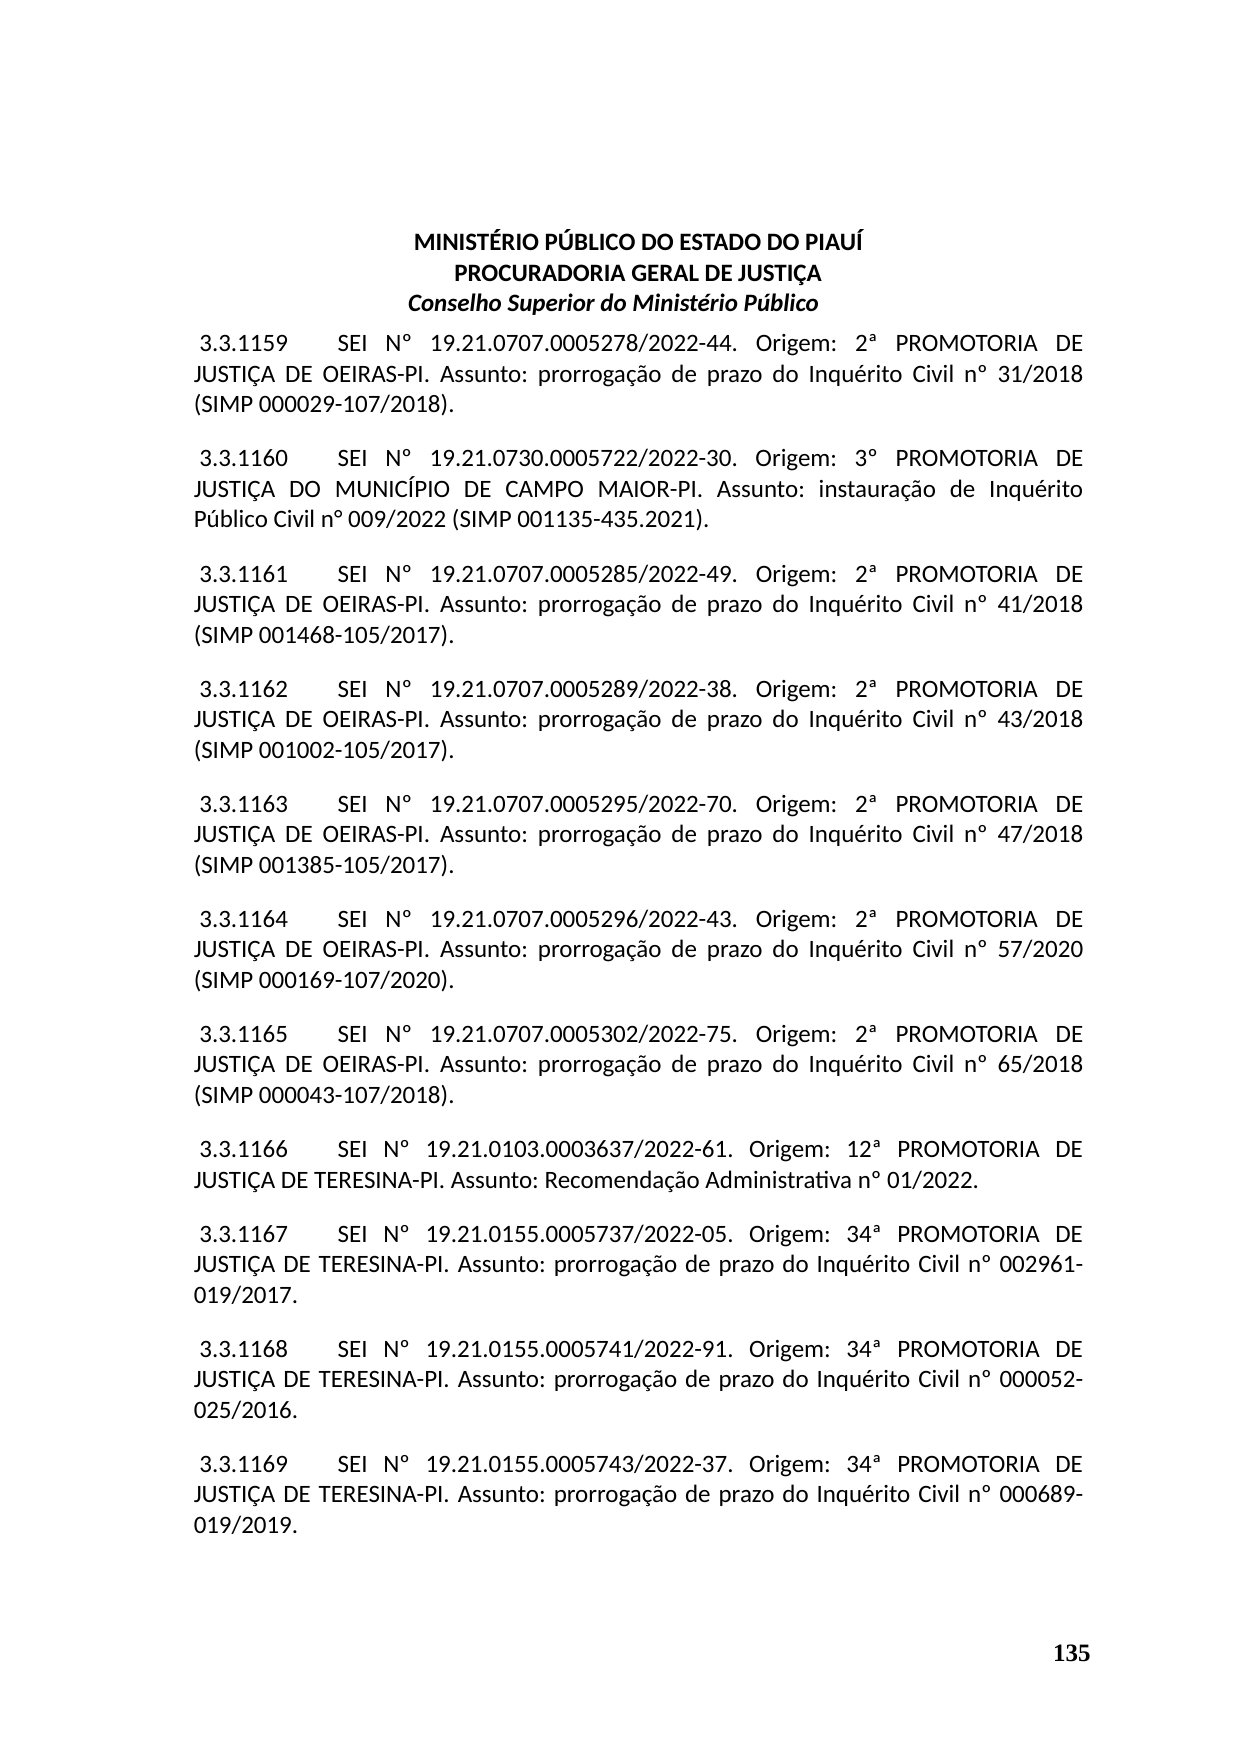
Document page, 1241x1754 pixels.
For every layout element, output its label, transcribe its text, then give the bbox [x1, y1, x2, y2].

list SEI Nº 19.21.0155.0005737/2022-05. Origem: 34ª PROMOTORIA DE JUSTIÇA DE TERESINA-PI. Assunto: prorrogação de prazo do Inquérito Civil nº 002961-019/2017. [193, 1218, 1084, 1309]
list SEI Nº 19.21.0707.0005289/2022-38. Origem: 2ª PROMOTORIA DE JUSTIÇA DE OEIRAS-PI. Assunto: prorrogação de prazo do Inquérito Civil nº 43/2018 (SIMP 001002-105/2017). [193, 673, 1084, 764]
list SEI Nº 19.21.0155.0005741/2022-91. Origem: 34ª PROMOTORIA DE JUSTIÇA DE TERESINA-PI. Assunto: prorrogação de prazo do Inquérito Civil nº 000052-025/2016. [193, 1333, 1084, 1424]
list SEI Nº 19.21.0707.0005285/2022-49. Origem: 2ª PROMOTORIA DE JUSTIÇA DE OEIRAS-PI. Assunto: prorrogação de prazo do Inquérito Civil nº 41/2018 (SIMP 001468-105/2017). [193, 558, 1084, 649]
list SEI Nº 19.21.0155.0005743/2022-37. Origem: 34ª PROMOTORIA DE JUSTIÇA DE TERESINA-PI. Assunto: prorrogação de prazo do Inquérito Civil nº 000689-019/2019. [193, 1448, 1084, 1539]
list SEI Nº 19.21.0103.0003637/2022-61. Origem: 12ª PROMOTORIA DE JUSTIÇA DE TERESINA-PI. Assunto: Recomendação Administrativa nº 01/2022. [193, 1133, 1084, 1194]
list SEI Nº 19.21.0707.0005302/2022-75. Origem: 2ª PROMOTORIA DE JUSTIÇA DE OEIRAS-PI. Assunto: prorrogação de prazo do Inquérito Civil nº 65/2018 (SIMP 000043-107/2018). [193, 1018, 1084, 1110]
list SEI Nº 19.21.0707.0005296/2022-43. Origem: 2ª PROMOTORIA DE JUSTIÇA DE OEIRAS-PI. Assunto: prorrogação de prazo do Inquérito Civil nº 57/2020 (SIMP 000169-107/2020). [193, 903, 1084, 994]
list SEI Nº 19.21.0707.0005295/2022-70. Origem: 2ª PROMOTORIA DE JUSTIÇA DE OEIRAS-PI. Assunto: prorrogação de prazo do Inquérito Civil nº 47/2018 (SIMP 001385-105/2017). [193, 788, 1084, 879]
list SEI Nº 19.21.0730.0005722/2022-30. Origem: 3º PROMOTORIA DE JUSTIÇA DO MUNICÍPIO DE CAMPO MAIOR-PI. Assunto: instauração de Inquérito Público Civil n° 009/2022 (SIMP 001135-435.2021). [193, 443, 1084, 534]
list SEI Nº 19.21.0707.0005278/2022-44. Origem: 2ª PROMOTORIA DE JUSTIÇA DE OEIRAS-PI. Assunto: prorrogação de prazo do Inquérito Civil nº 31/2018 (SIMP 000029-107/2018). [193, 327, 1084, 419]
